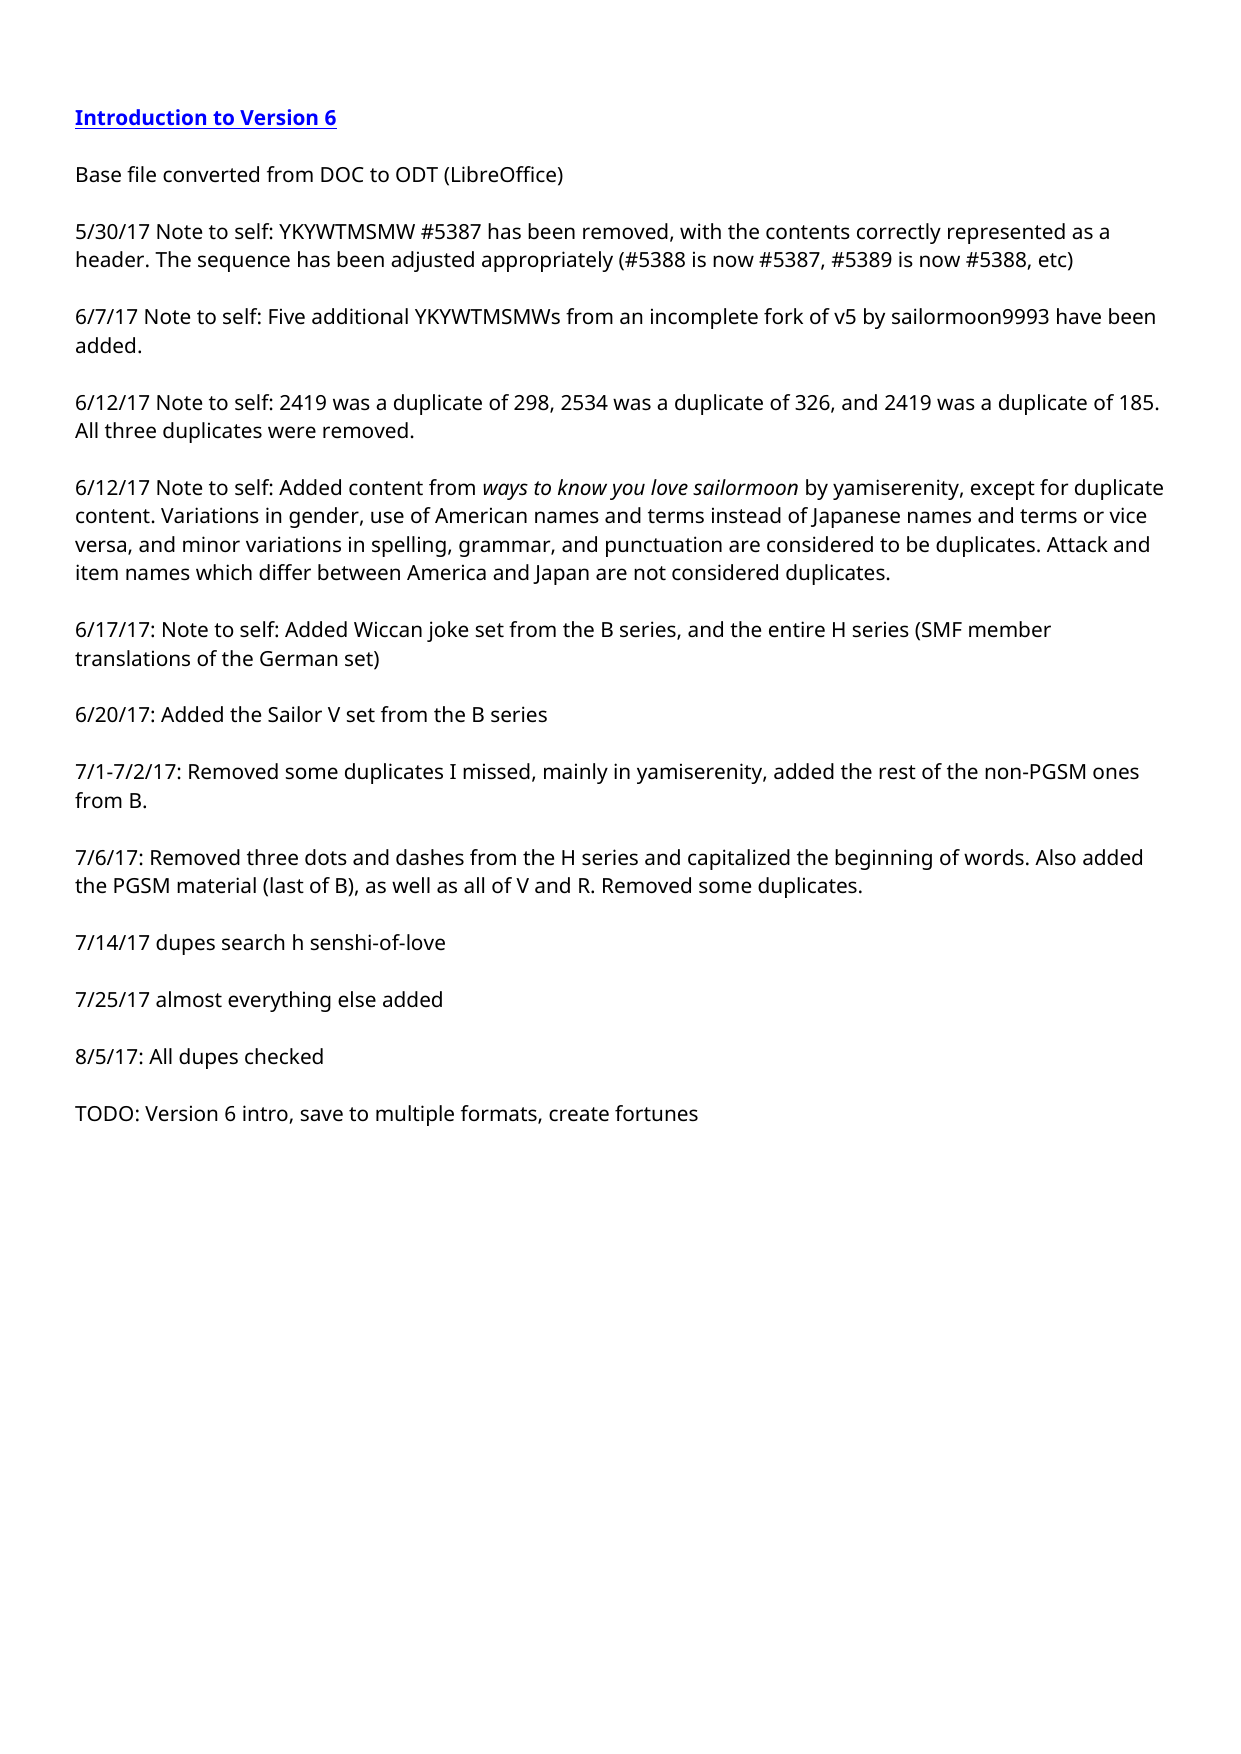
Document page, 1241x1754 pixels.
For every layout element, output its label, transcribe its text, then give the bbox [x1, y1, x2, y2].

text 7/25/17 almost everything else added [75, 985, 1165, 1013]
text 5/30/17 Note to self: YKYWTMSMW #5387 has been removed, with the contents correctly represented as a header. The sequence has been adjusted appropriately (#5388 is now #5387, #5389 is now #5388, etc) [75, 217, 1165, 274]
text 7/6/17: Removed three dots and dashes from the H series and capitalized the beginning of words. Also added the PGSM material (last of B), as well as all of V and R. Removed some duplicates. [75, 843, 1165, 900]
text 6/12/17 Note to self: 2419 was a duplicate of 298, 2534 was a duplicate of 326, and 2419 was a duplicate of 185. All three duplicates were removed. [75, 388, 1165, 445]
text Base file converted from DOC to ODT (LibreOffice) [75, 160, 1165, 189]
text 6/7/17 Note to self: Five additional YKYWTMSMWs from an incomplete fork of v5 by sailormoon9993 have been added. [75, 302, 1165, 359]
text 6/20/17: Added the Sailor V set from the B series [75, 701, 1165, 729]
text 6/12/17 Note to self: Added content from ways to know you love sailormoon by yamiserenity, except for duplicate content. Variations in gender, use of American names and terms instead of Japanese names and terms or vice versa, and minor variations in spelling, grammar, and punctuation are considered to be duplicates. Attack and item names which differ between America and Japan are not considered duplicates. [75, 473, 1165, 587]
text 8/5/17: All dupes checked [75, 1042, 1165, 1070]
text TODO: Version 6 intro, save to multiple formats, create fortunes [75, 1099, 1165, 1127]
text 7/1-7/2/17: Removed some duplicates I missed, mainly in yamiserenity, added the rest of the non-PGSM ones from B. [75, 757, 1165, 814]
text 7/14/17 dupes search h senshi-of-love [75, 928, 1165, 957]
text 6/17/17: Note to self: Added Wiccan joke set from the B series, and the entire H series (SMF member translations of the German set) [75, 615, 1165, 672]
text Introduction to Version 6 [75, 103, 1165, 132]
